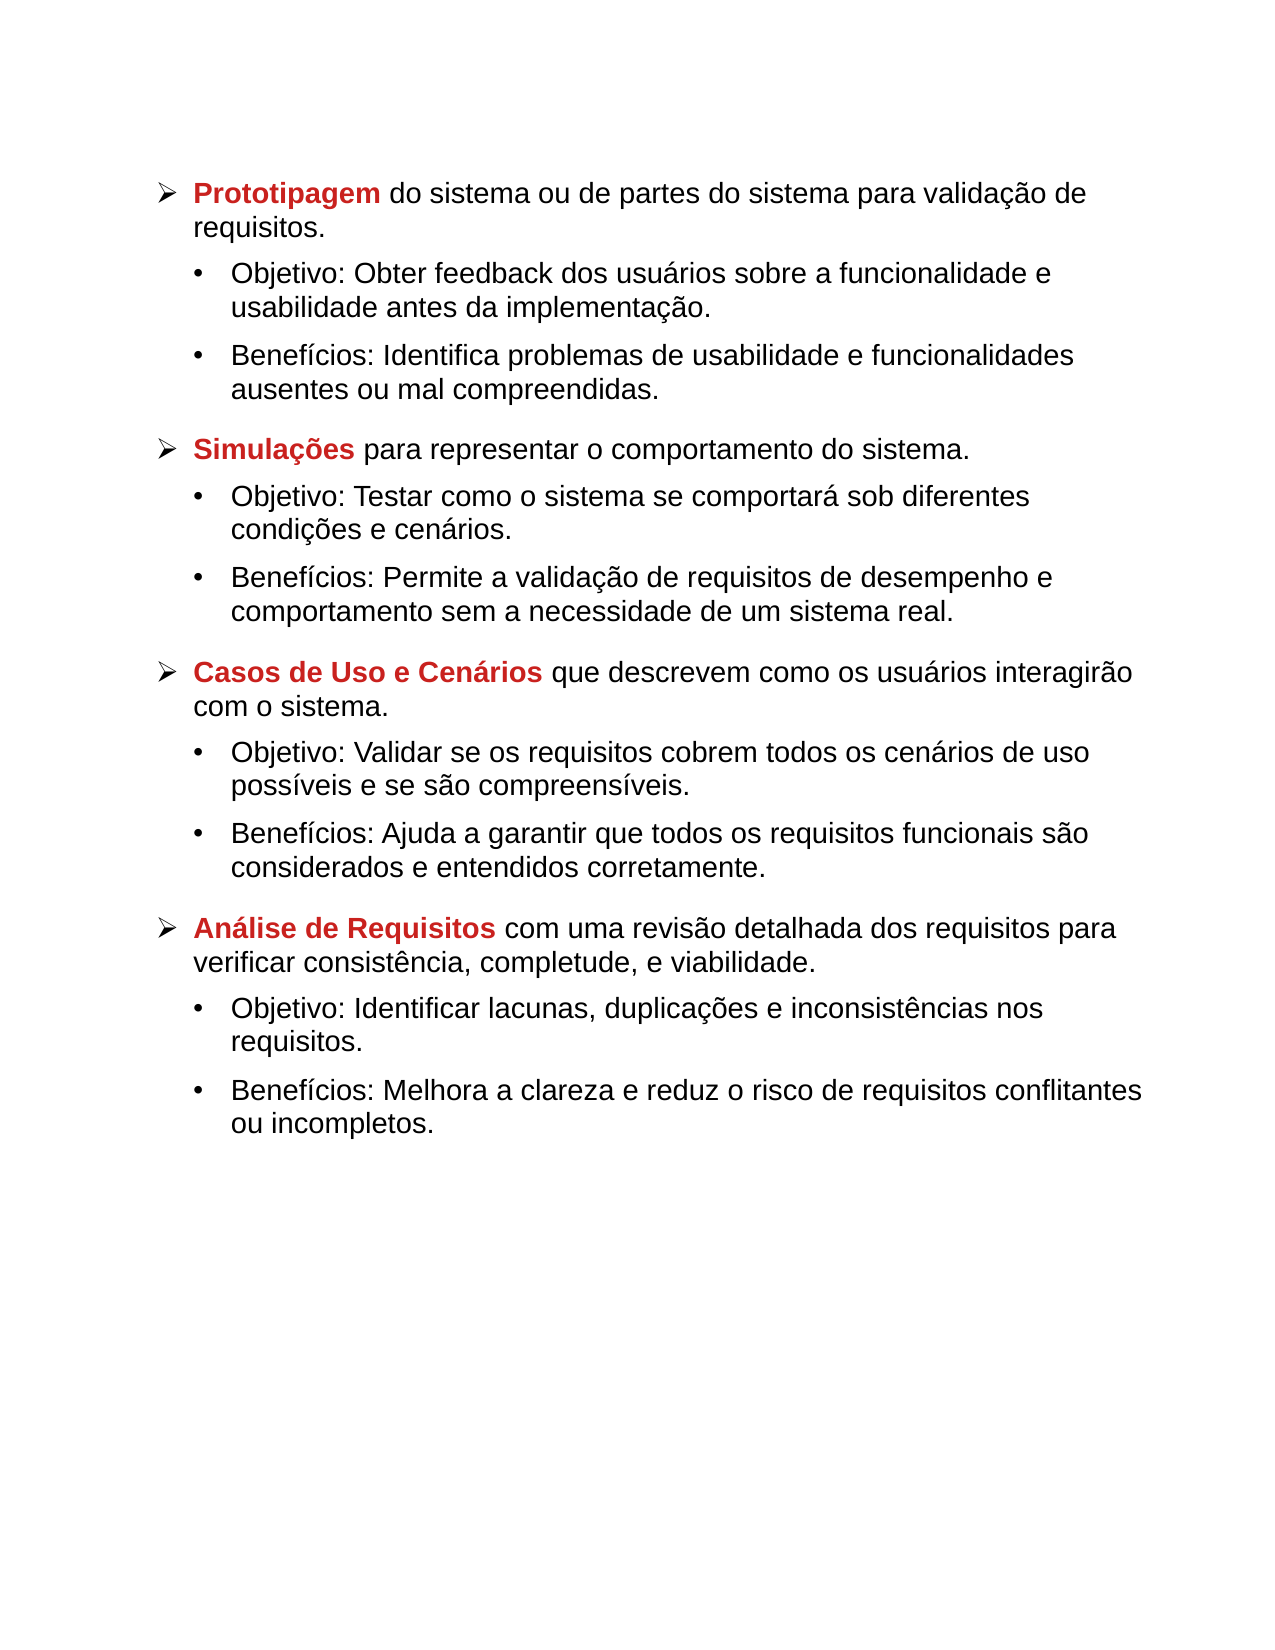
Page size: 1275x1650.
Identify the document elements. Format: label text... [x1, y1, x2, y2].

subtitle Simulações para representar o comportamento do sistema. [156, 432, 1157, 466]
subtitle Objetivo: Identificar lacunas, duplicações e inconsistências nos requisitos. [193, 991, 1157, 1058]
subtitle Benefícios: Melhora a clareza e reduz o risco de requisitos conflitantes ou incompletos. [193, 1073, 1157, 1140]
subtitle Análise de Requisitos com uma revisão detalhada dos requisitos para verificar consistência, completude, e viabilidade. [156, 911, 1157, 978]
subtitle Benefícios: Permite a validação de requisitos de desempenho e comportamento sem a necessidade de um sistema real. [193, 561, 1157, 628]
subtitle Benefícios: Identifica problemas de usabilidade e funcionalidades ausentes ou mal compreendidas. [193, 338, 1157, 405]
subtitle Casos de Uso e Cenários que descrevem como os usuários interagirão com o sistema. [156, 655, 1157, 722]
subtitle Objetivo: Validar se os requisitos cobrem todos os cenários de uso possíveis e se são compreensíveis. [193, 735, 1157, 802]
subtitle Objetivo: Obter feedback dos usuários sobre a funcionalidade e usabilidade antes da implementação. [193, 256, 1157, 323]
subtitle Objetivo: Testar como o sistema se comportará sob diferentes condições e cenários. [193, 479, 1157, 546]
subtitle Benefícios: Ajuda a garantir que todos os requisitos funcionais são considerados e entendidos corretamente. [193, 817, 1157, 884]
subtitle Prototipagem do sistema ou de partes do sistema para validação de requisitos. [156, 176, 1157, 244]
